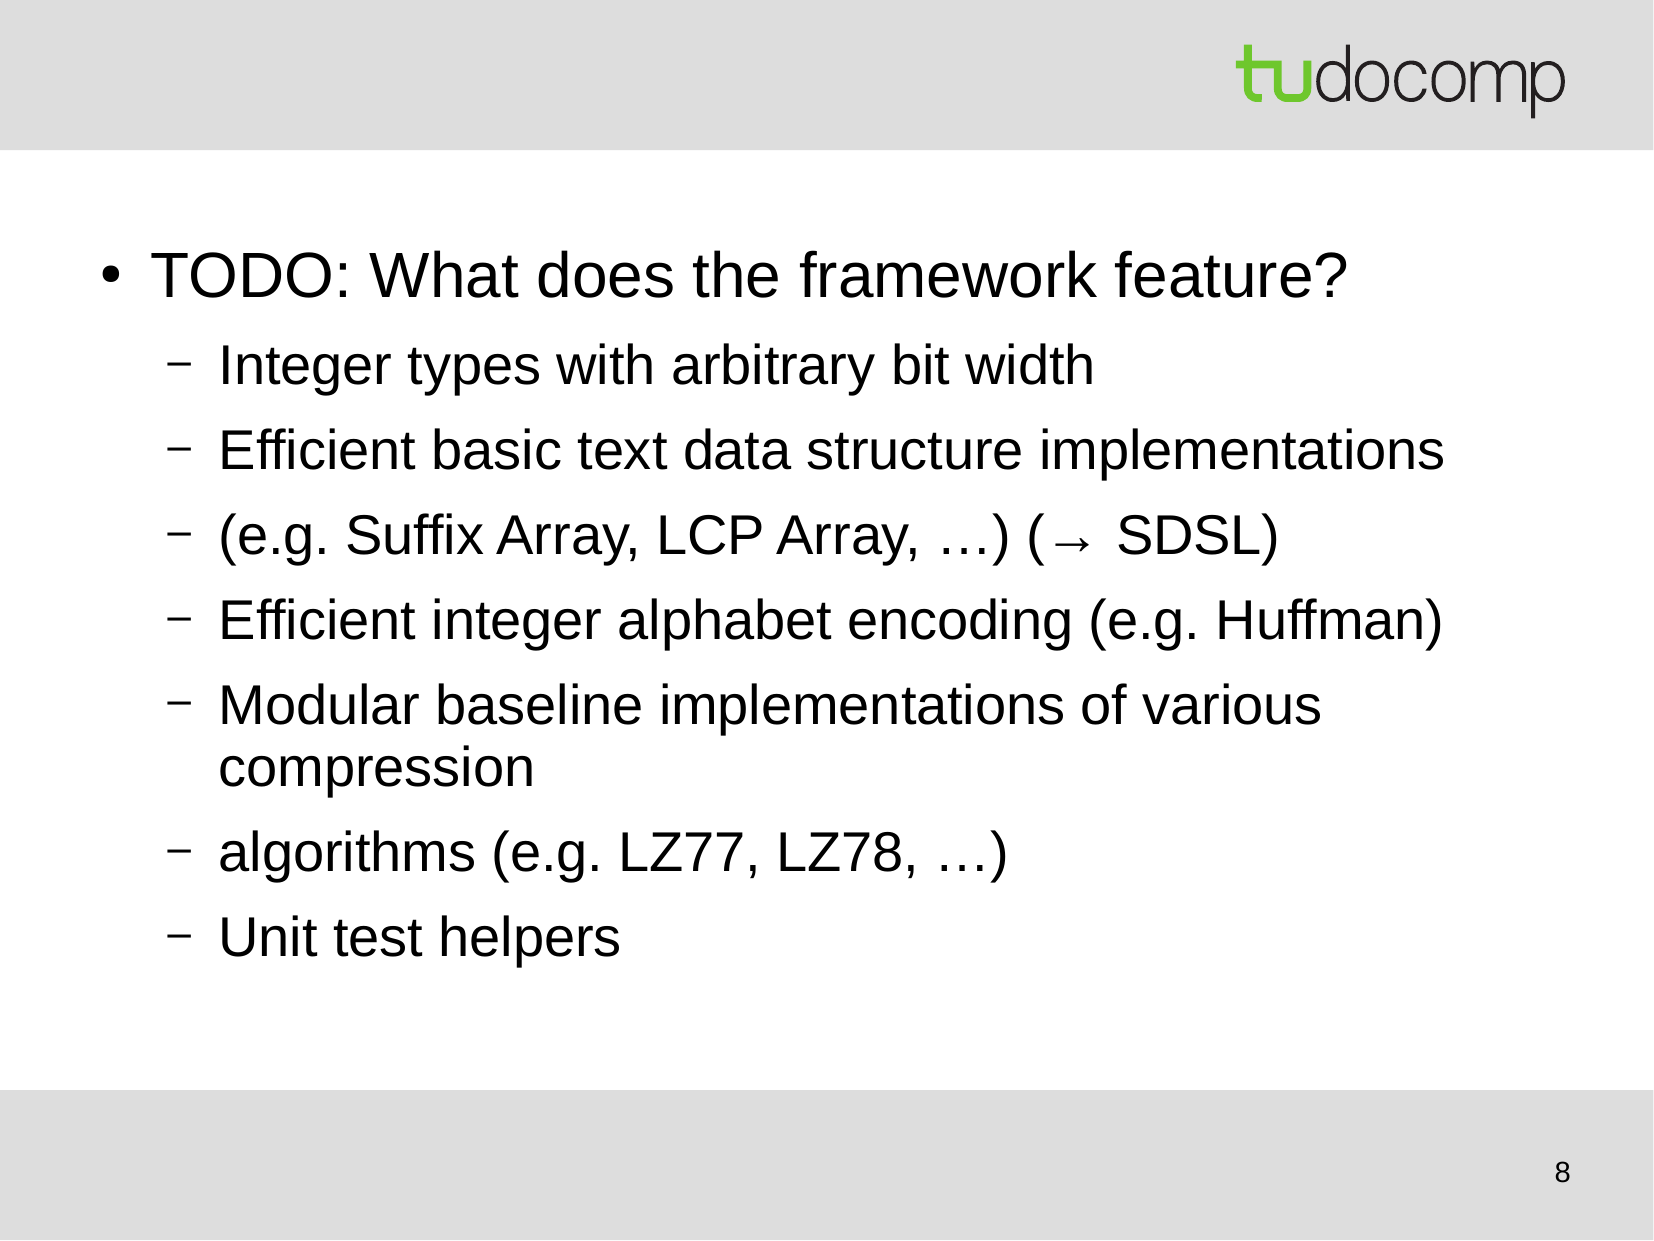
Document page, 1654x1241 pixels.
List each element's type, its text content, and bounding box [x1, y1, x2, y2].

list TODO: What does the framework feature? Integer types with arbitrary bit width Efficient basic text data structure implementations (e.g. Suffix Array, LCP Array, …) (→ SDSL) Efficient integer alphabet encoding (e.g. Huffman) Modular baseline implementations of various compression algorithms (e.g. LZ77, LZ78, …) Unit test helpers [82, 240, 1571, 976]
